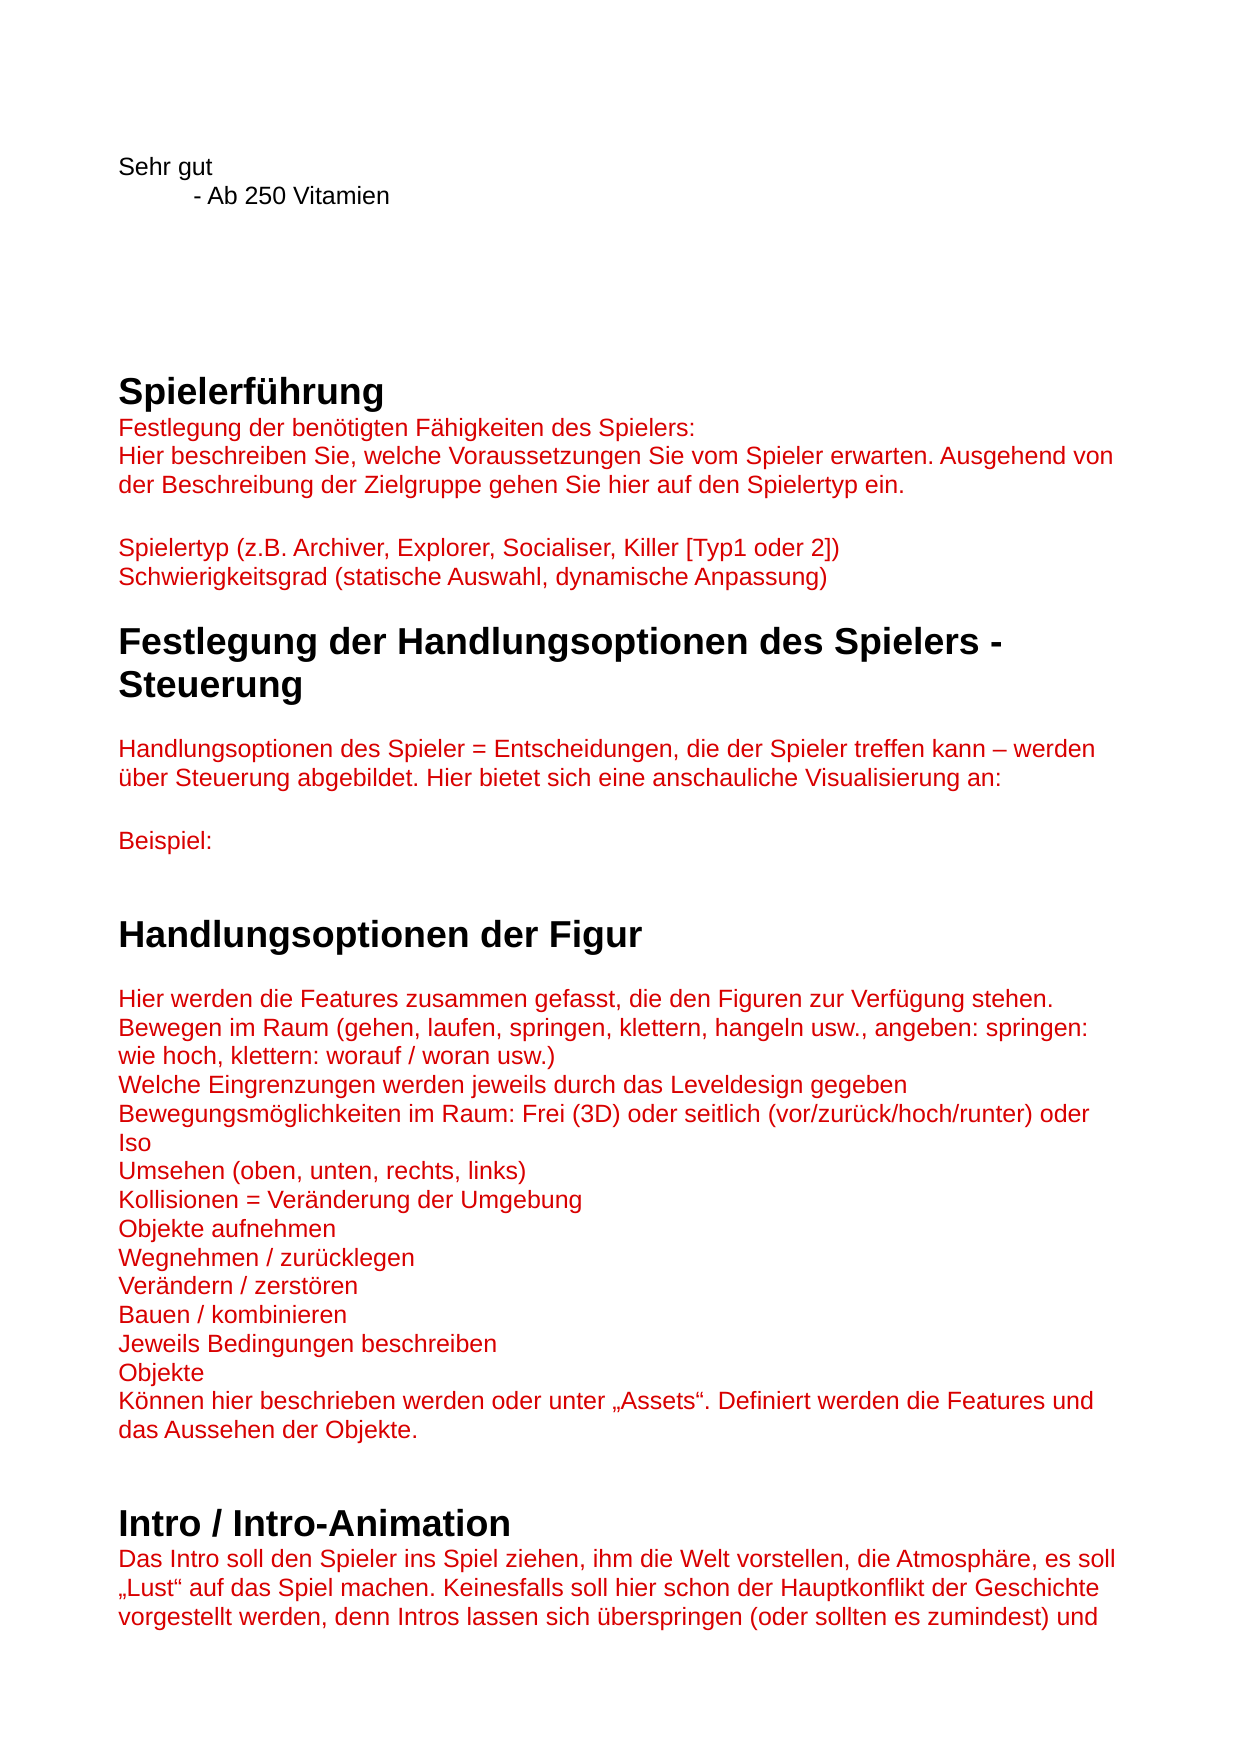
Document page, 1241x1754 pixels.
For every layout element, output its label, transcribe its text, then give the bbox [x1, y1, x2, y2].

text Wegnehmen / zurücklegen [118, 1242, 1122, 1271]
text Hier werden die Features zusammen gefasst, die den Figuren zur Verfügung stehen. [118, 984, 1122, 1012]
text Festlegung der Handlungsoptionen des Spielers - Steuerung [118, 619, 1122, 705]
text Bauen / kombinieren [118, 1300, 1122, 1329]
text Handlungsoptionen der Figur [118, 912, 1122, 955]
text Das Intro soll den Spieler ins Spiel ziehen, ihm die Welt vorstellen, die Atmosphäre, es soll „Lust“ auf das Spiel machen. Keinesfalls soll hier schon der Hauptkonflikt der Geschichte vorgestellt werden, denn Intros lassen sich überspringen (oder sollten es zumindest) und [118, 1544, 1122, 1631]
text Intro / Intro-Animation [118, 1501, 1122, 1544]
text Jeweils Bedingungen beschreiben [118, 1329, 1122, 1357]
text Hier beschreiben Sie, welche Voraussetzungen Sie vom Spieler erwarten. Ausgehend von der Beschreibung der Zielgruppe gehen Sie hier auf den Spielertyp ein. [118, 441, 1122, 499]
text Welche Eingrenzungen werden jeweils durch das Leveldesign gegeben [118, 1070, 1122, 1099]
text Objekte aufnehmen [118, 1214, 1122, 1242]
text Umsehen (oben, unten, rechts, links) [118, 1156, 1122, 1185]
text Beispiel: [118, 826, 1122, 854]
text Handlungsoptionen des Spieler = Entscheidungen, die der Spieler treffen kann – werden über Steuerung abgebildet. Hier bietet sich eine anschauliche Visualisierung an: [118, 734, 1122, 792]
text Objekte [118, 1357, 1122, 1386]
text Schwierigkeitsgrad (statische Auswahl, dynamische Anpassung) [118, 562, 1122, 590]
text Kollisionen = Veränderung der Umgebung [118, 1185, 1122, 1214]
text - Ab 250 Vitamien [118, 181, 1122, 210]
text Spielertyp (z.B. Archiver, Explorer, Socialiser, Killer [Typ1 oder 2]) [118, 533, 1122, 562]
text Können hier beschrieben werden oder unter „Assets“. Definiert werden die Features und das Aussehen der Objekte. [118, 1386, 1122, 1444]
text Bewegen im Raum (gehen, laufen, springen, klettern, hangeln usw., angeben: springen: wie hoch, klettern: worauf / woran usw.) [118, 1012, 1122, 1070]
text Festlegung der benötigten Fähigkeiten des Spielers: [118, 412, 1122, 441]
text Bewegungsmöglichkeiten im Raum: Frei (3D) oder seitlich (vor/zurück/hoch/runter) oder Iso [118, 1099, 1122, 1156]
text Sehr gut [118, 152, 1122, 181]
text Verändern / zerstören [118, 1271, 1122, 1300]
text Spielerführung [118, 369, 1122, 412]
